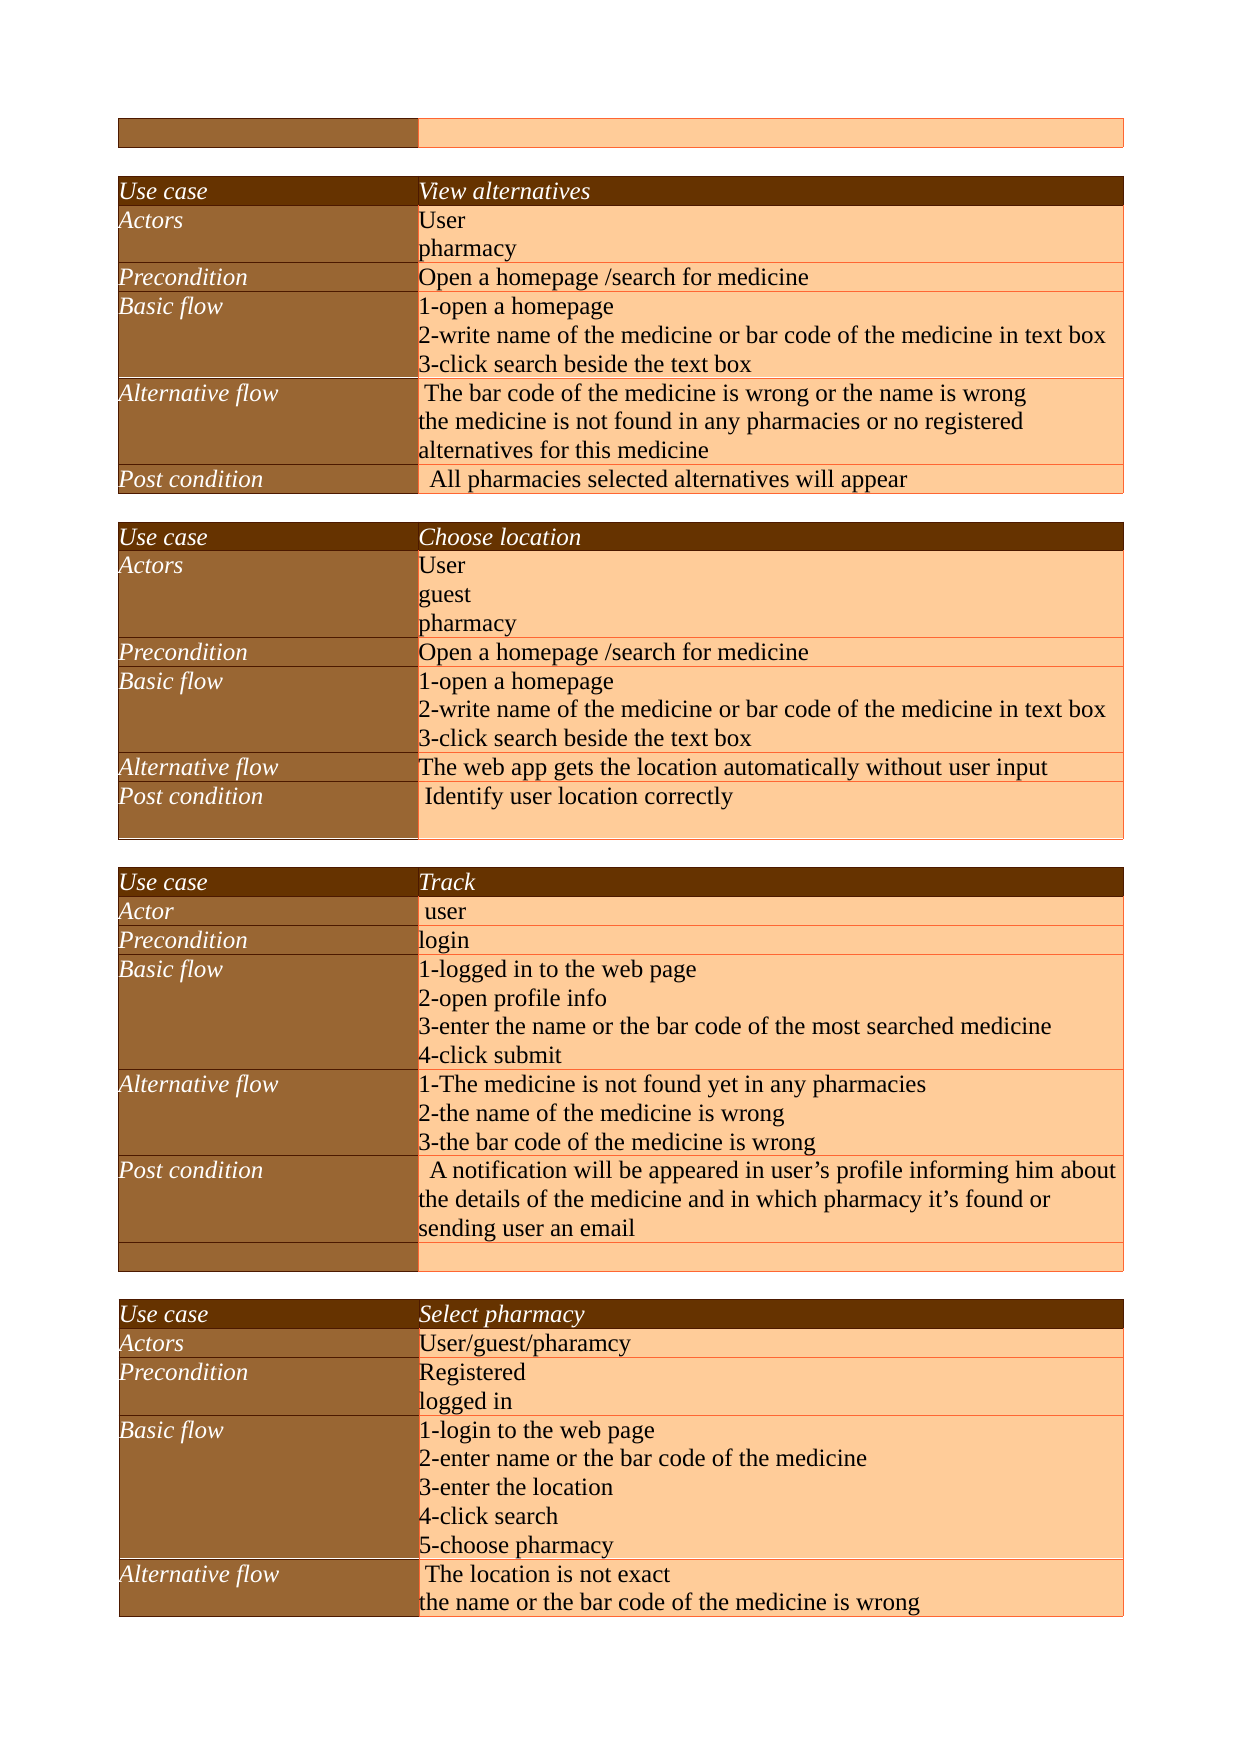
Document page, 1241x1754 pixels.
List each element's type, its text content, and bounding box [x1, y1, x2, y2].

table_cell Precondition [119, 926, 418, 954]
table_cell Basic flow [119, 955, 418, 1069]
table_cell 1-logged in to the web page 2-open profile info 3-enter the name or the bar code of the most searched medicine 4-click submit [419, 955, 1123, 1069]
table_cell Open a homepage /search for medicine [419, 638, 1123, 666]
table_cell Alternative flow [119, 1070, 418, 1155]
table_cell Precondition [119, 263, 418, 291]
table_cell [119, 119, 418, 147]
table_header Use case [119, 523, 418, 550]
table_cell User guest pharmacy [419, 551, 1123, 637]
table_header Track [419, 868, 1123, 896]
table_header Use case [119, 868, 418, 896]
table_cell [419, 1243, 1123, 1271]
table_cell User/guest/pharamcy [420, 1329, 1123, 1357]
table_cell Alternative flow [120, 1560, 419, 1616]
table_cell Post condition [119, 1156, 418, 1242]
table_cell User pharmacy [419, 206, 1123, 262]
table_cell The bar code of the medicine is wrong or the name is wrong the medicine is not found in any pharmacies or no registered alternatives for this medicine [419, 379, 1123, 464]
table_cell 1-The medicine is not found yet in any pharmacies 2-the name of the medicine is wrong 3-the bar code of the medicine is wrong [419, 1070, 1123, 1155]
table_cell Actors [120, 1329, 419, 1357]
table_cell login [419, 926, 1123, 954]
table_cell Precondition [120, 1358, 419, 1415]
table_cell Precondition [119, 638, 418, 666]
table_header Choose location [419, 523, 1123, 550]
table_cell Alternative flow [119, 753, 418, 781]
table_header View alternatives [419, 177, 1123, 205]
table_cell A notification will be appeared in user’s profile informing him about the details of the medicine and in which pharmacy it’s found or sending user an email [419, 1156, 1123, 1242]
table_cell [119, 1243, 418, 1271]
table_cell 1-open a homepage 2-write name of the medicine or bar code of the medicine in text box 3-click search beside the text box [419, 667, 1123, 752]
table_cell Actors [119, 551, 418, 637]
table_cell Actor [119, 897, 418, 925]
table_cell All pharmacies selected alternatives will appear [419, 465, 1123, 493]
table_cell Actors [119, 206, 418, 262]
table_cell Identify user location correctly [419, 782, 1123, 838]
table_cell [419, 119, 1123, 147]
table_cell Post condition [119, 465, 418, 493]
table_cell Registered logged in [420, 1358, 1123, 1415]
table_cell Basic flow [120, 1416, 419, 1558]
table_cell The location is not exact the name or the bar code of the medicine is wrong [420, 1560, 1123, 1616]
table_cell Alternative flow [119, 379, 418, 464]
table_cell Basic flow [119, 292, 418, 377]
table_cell user [419, 897, 1123, 925]
table_cell 1-open a homepage 2-write name of the medicine or bar code of the medicine in text box 3-click search beside the text box [419, 292, 1123, 377]
table_cell 1-login to the web page 2-enter name or the bar code of the medicine 3-enter the location 4-click search 5-choose pharmacy [420, 1416, 1123, 1558]
table_cell Post condition [119, 782, 418, 838]
table_cell Open a homepage /search for medicine [419, 263, 1123, 291]
table_header Use case [119, 177, 418, 205]
table_header Select pharmacy [420, 1300, 1123, 1328]
table_header Use case [120, 1300, 419, 1328]
table_cell Basic flow [119, 667, 418, 752]
table_cell The web app gets the location automatically without user input [419, 753, 1123, 781]
